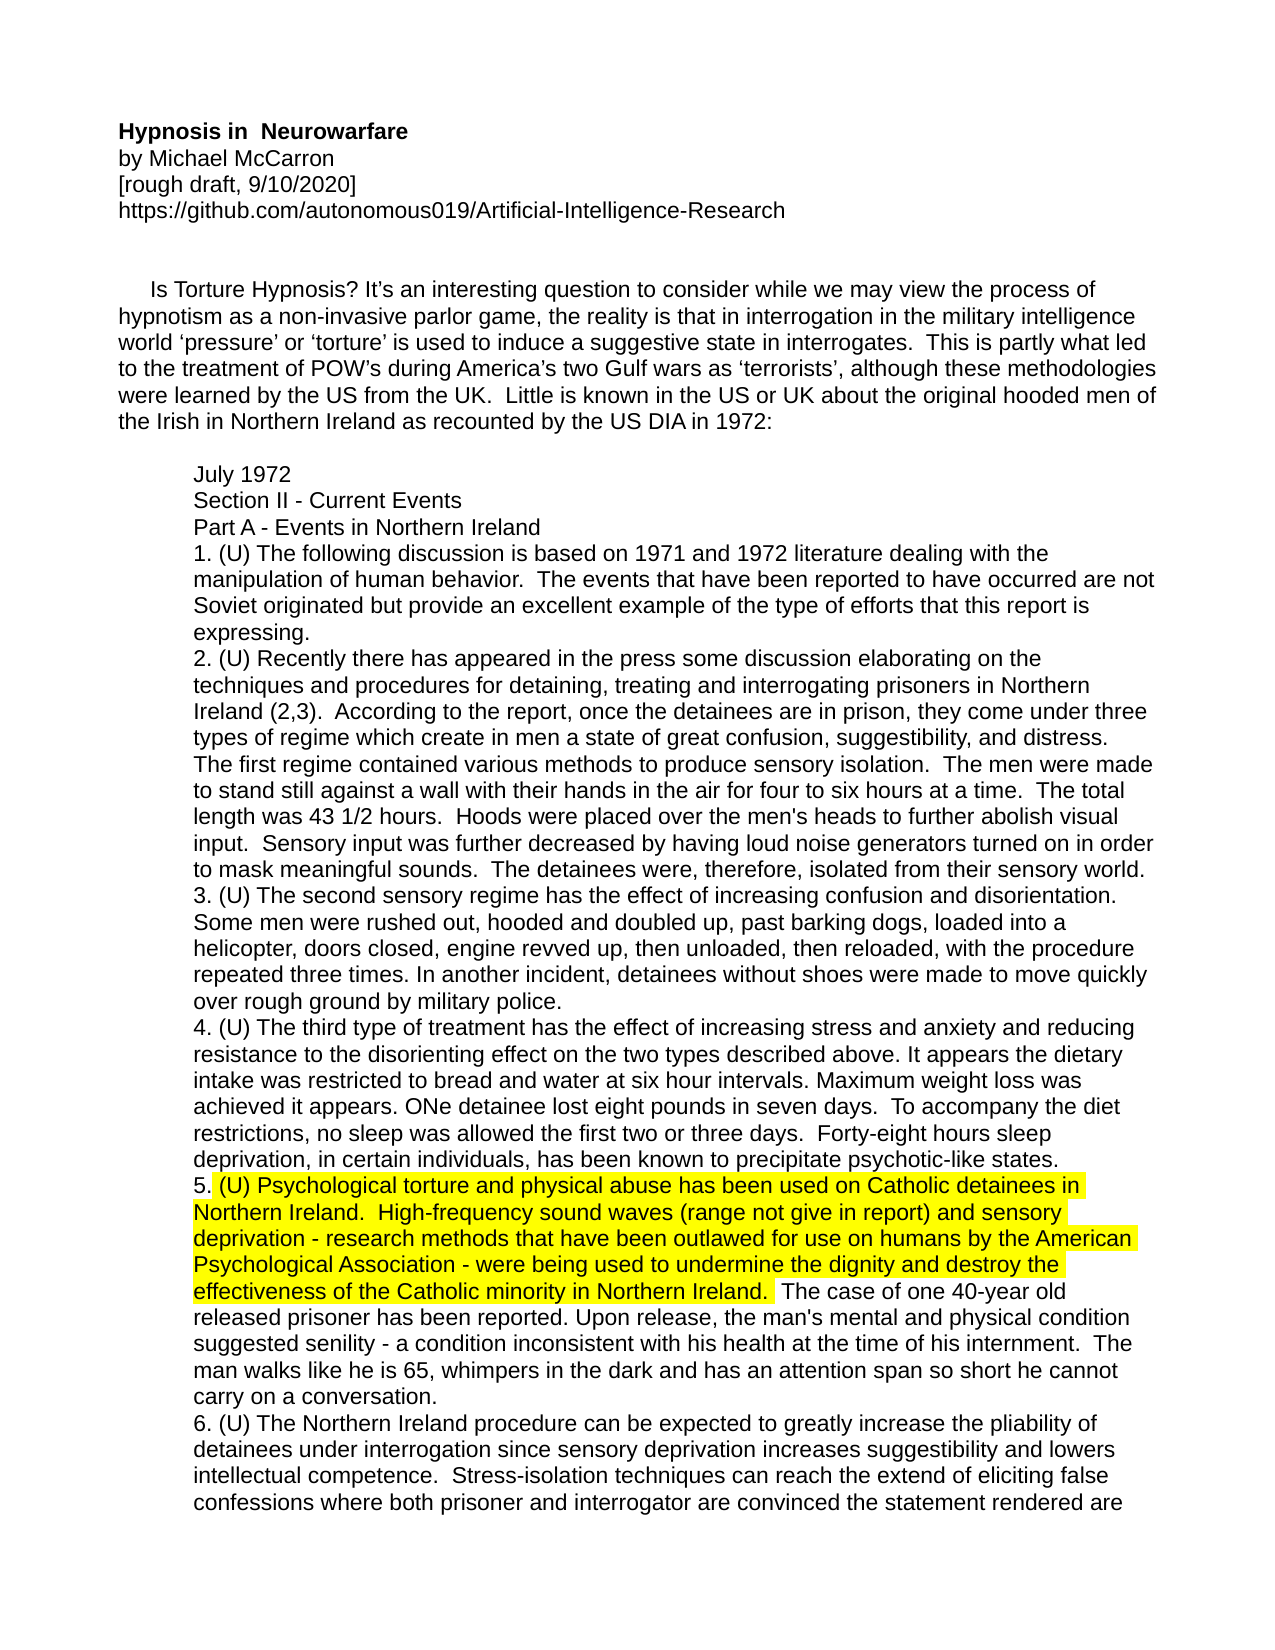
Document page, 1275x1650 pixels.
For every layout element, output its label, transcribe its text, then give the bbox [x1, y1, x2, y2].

text by Michael McCarron [118, 144, 1157, 171]
text https://github.com/autonomous019/Artificial-Intelligence-Research [118, 197, 1157, 223]
text Hypnosis in Neurowarfare [118, 118, 1157, 144]
text Is Torture Hypnosis? It’s an interesting question to consider while we may view the process of hypnotism as a non-invasive parlor game, the reality is that in interrogation in the military intelligence world ‘pressure’ or ‘torture’ is used to induce a suggestive state in interrogates. This is partly what led to the treatment of POW’s during America’s two Gulf wars as ‘terrorists’, although these methodologies were learned by the US from the UK. Little is known in the US or UK about the original hooded men of the Irish in Northern Ireland as recounted by the US DIA in 1972: [118, 276, 1157, 434]
text [rough draft, 9/10/2020] [118, 171, 1157, 197]
text July 1972 Section II - Current Events Part A - Events in Northern Ireland 1. (U) The following discussion is based on 1971 and 1972 literature dealing with the manipulation of human behavior. The events that have been reported to have occurred are not Soviet originated but provide an excellent example of the type of efforts that this report is expressing. 2. (U) Recently there has appeared in the press some discussion elaborating on the techniques and procedures for detaining, treating and interrogating prisoners in Northern Ireland (2,3). According to the report, once the detainees are in prison, they come under three types of regime which create in men a state of great confusion, suggestibility, and distress. The first regime contained various methods to produce sensory isolation. The men were made to stand still against a wall with their hands in the air for four to six hours at a time. The total length was 43 1/2 hours. Hoods were placed over the men's heads to further abolish visual input. Sensory input was further decreased by having loud noise generators turned on in order to mask meaningful sounds. The detainees were, therefore, isolated from their sensory world. 3. (U) The second sensory regime has the effect of increasing confusion and disorientation. Some men were rushed out, hooded and doubled up, past barking dogs, loaded into a helicopter, doors closed, engine revved up, then unloaded, then reloaded, with the procedure repeated three times. In another incident, detainees without shoes were made to move quickly over rough ground by military police. 4. (U) The third type of treatment has the effect of increasing stress and anxiety and reducing resistance to the disorienting effect on the two types described above. It appears the dietary intake was restricted to bread and water at six hour intervals. Maximum weight loss was achieved it appears. ONe detainee lost eight pounds in seven days. To accompany the diet restrictions, no sleep was allowed the first two or three days. Forty-eight hours sleep deprivation, in certain individuals, has been known to precipitate psychotic-like states. 5. (U) Psychological torture and physical abuse has been used on Catholic detainees in Northern Ireland. High-frequency sound waves (range not give in report) and sensory deprivation - research methods that have been outlawed for use on humans by the American Psychological Association - were being used to undermine the dignity and destroy the effectiveness of the Catholic minority in Northern Ireland. The case of one 40-year old released prisoner has been reported. Upon release, the man's mental and physical condition suggested senility - a condition inconsistent with his health at the time of his internment. The man walks like he is 65, whimpers in the dark and has an attention span so short he cannot carry on a conversation. 6. (U) The Northern Ireland procedure can be expected to greatly increase the pliability of detainees under interrogation since sensory deprivation increases suggestibility and lowers intellectual competence. Stress-isolation techniques can reach the extend of eliciting false confessions where both prisoner and interrogator are convinced the statement rendered are [193, 434, 1157, 1515]
